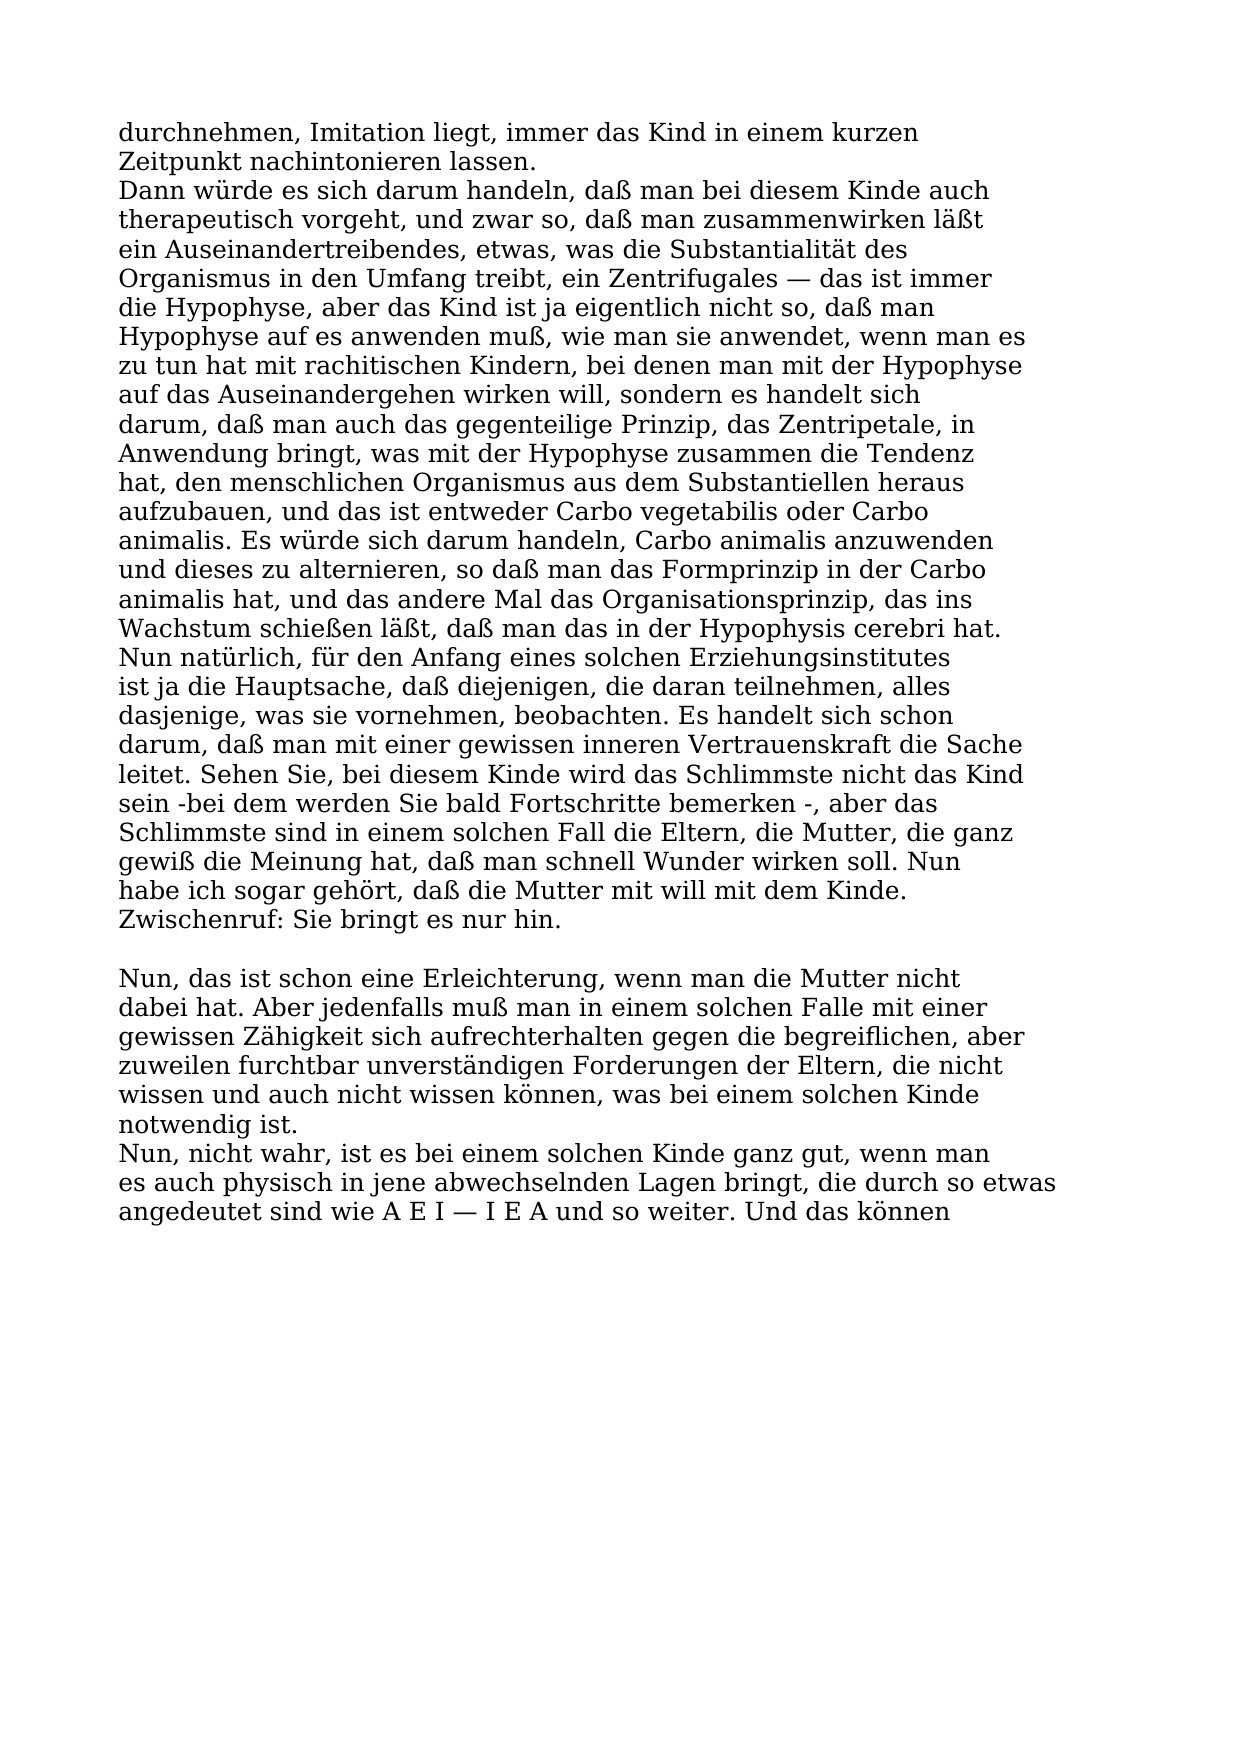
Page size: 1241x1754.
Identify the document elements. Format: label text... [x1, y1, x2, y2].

text durchnehmen, Imitation liegt, immer das Kind in einem kurzen [118, 118, 1122, 147]
text ist ja die Hauptsache, daß diejenigen, die daran teilnehmen, alles [118, 672, 1122, 701]
text Nun, das ist schon eine Erleichterung, wenn man die Mutter nicht [118, 964, 1122, 993]
text Nun, nicht wahr, ist es bei einem solchen Kinde ganz gut, wenn man [118, 1139, 1122, 1168]
text hat, den menschlichen Organismus aus dem Substantiellen heraus [118, 468, 1122, 497]
text Wachstum schießen läßt, daß man das in der Hypophysis cerebri hat. [118, 614, 1122, 643]
text zuweilen furchtbar unverständigen Forderungen der Eltern, die nicht [118, 1051, 1122, 1081]
text animalis hat, und das andere Mal das Organisationsprinzip, das ins [118, 585, 1122, 614]
text und dieses zu alternieren, so daß man das Formprinzip in der Carbo [118, 556, 1122, 585]
text darum, daß man mit einer gewissen inneren Vertrauenskraft die Sache [118, 731, 1122, 760]
text die Hypophyse, aber das Kind ist ja eigentlich nicht so, daß man [118, 293, 1122, 322]
text Dann würde es sich darum handeln, daß man bei diesem Kinde auch [118, 176, 1122, 206]
text notwendig ist. [118, 1110, 1122, 1139]
text Nun natürlich, für den Anfang eines solchen Erziehungsinstitutes [118, 643, 1122, 672]
text animalis. Es würde sich darum handeln, Carbo animalis anzuwenden [118, 526, 1122, 556]
text darum, daß man auch das gegenteilige Prinzip, das Zentripetale, in [118, 410, 1122, 439]
text habe ich sogar gehört, daß die Mutter mit will mit dem Kinde. [118, 876, 1122, 906]
text Schlimmste sind in einem solchen Fall die Eltern, die Mutter, die ganz [118, 818, 1122, 847]
text zu tun hat mit rachitischen Kindern, bei denen man mit der Hypophyse [118, 351, 1122, 381]
text wissen und auch nicht wissen können, was bei einem solchen Kinde [118, 1081, 1122, 1110]
text angedeutet sind wie A E I — I E A und so weiter. Und das können [118, 1197, 1122, 1226]
text es auch physisch in jene abwechselnden Lagen bringt, die durch so etwas [118, 1168, 1122, 1197]
text aufzubauen, und das ist entweder Carbo vegetabilis oder Carbo [118, 497, 1122, 526]
text Anwendung bringt, was mit der Hypophyse zusammen die Tendenz [118, 439, 1122, 468]
text Hypophyse auf es anwenden muß, wie man sie anwendet, wenn man es [118, 322, 1122, 351]
text Zwischenruf: Sie bringt es nur hin. [118, 906, 1122, 935]
text sein -bei dem werden Sie bald Fortschritte bemerken -, aber das [118, 789, 1122, 818]
text gewissen Zähigkeit sich aufrechterhalten gegen die begreiflichen, aber [118, 1022, 1122, 1051]
text dabei hat. Aber jedenfalls muß man in einem solchen Falle mit einer [118, 993, 1122, 1022]
text gewiß die Meinung hat, daß man schnell Wunder wirken soll. Nun [118, 847, 1122, 876]
text auf das Auseinandergehen wirken will, sondern es handelt sich [118, 381, 1122, 410]
text Organismus in den Umfang treibt, ein Zentrifugales — das ist immer [118, 264, 1122, 293]
text Zeitpunkt nachintonieren lassen. [118, 147, 1122, 176]
text dasjenige, was sie vornehmen, beobachten. Es handelt sich schon [118, 701, 1122, 731]
text ein Auseinandertreibendes, etwas, was die Substantialität des [118, 235, 1122, 264]
text leitet. Sehen Sie, bei diesem Kinde wird das Schlimmste nicht das Kind [118, 760, 1122, 789]
text therapeutisch vorgeht, und zwar so, daß man zusammenwirken läßt [118, 206, 1122, 235]
